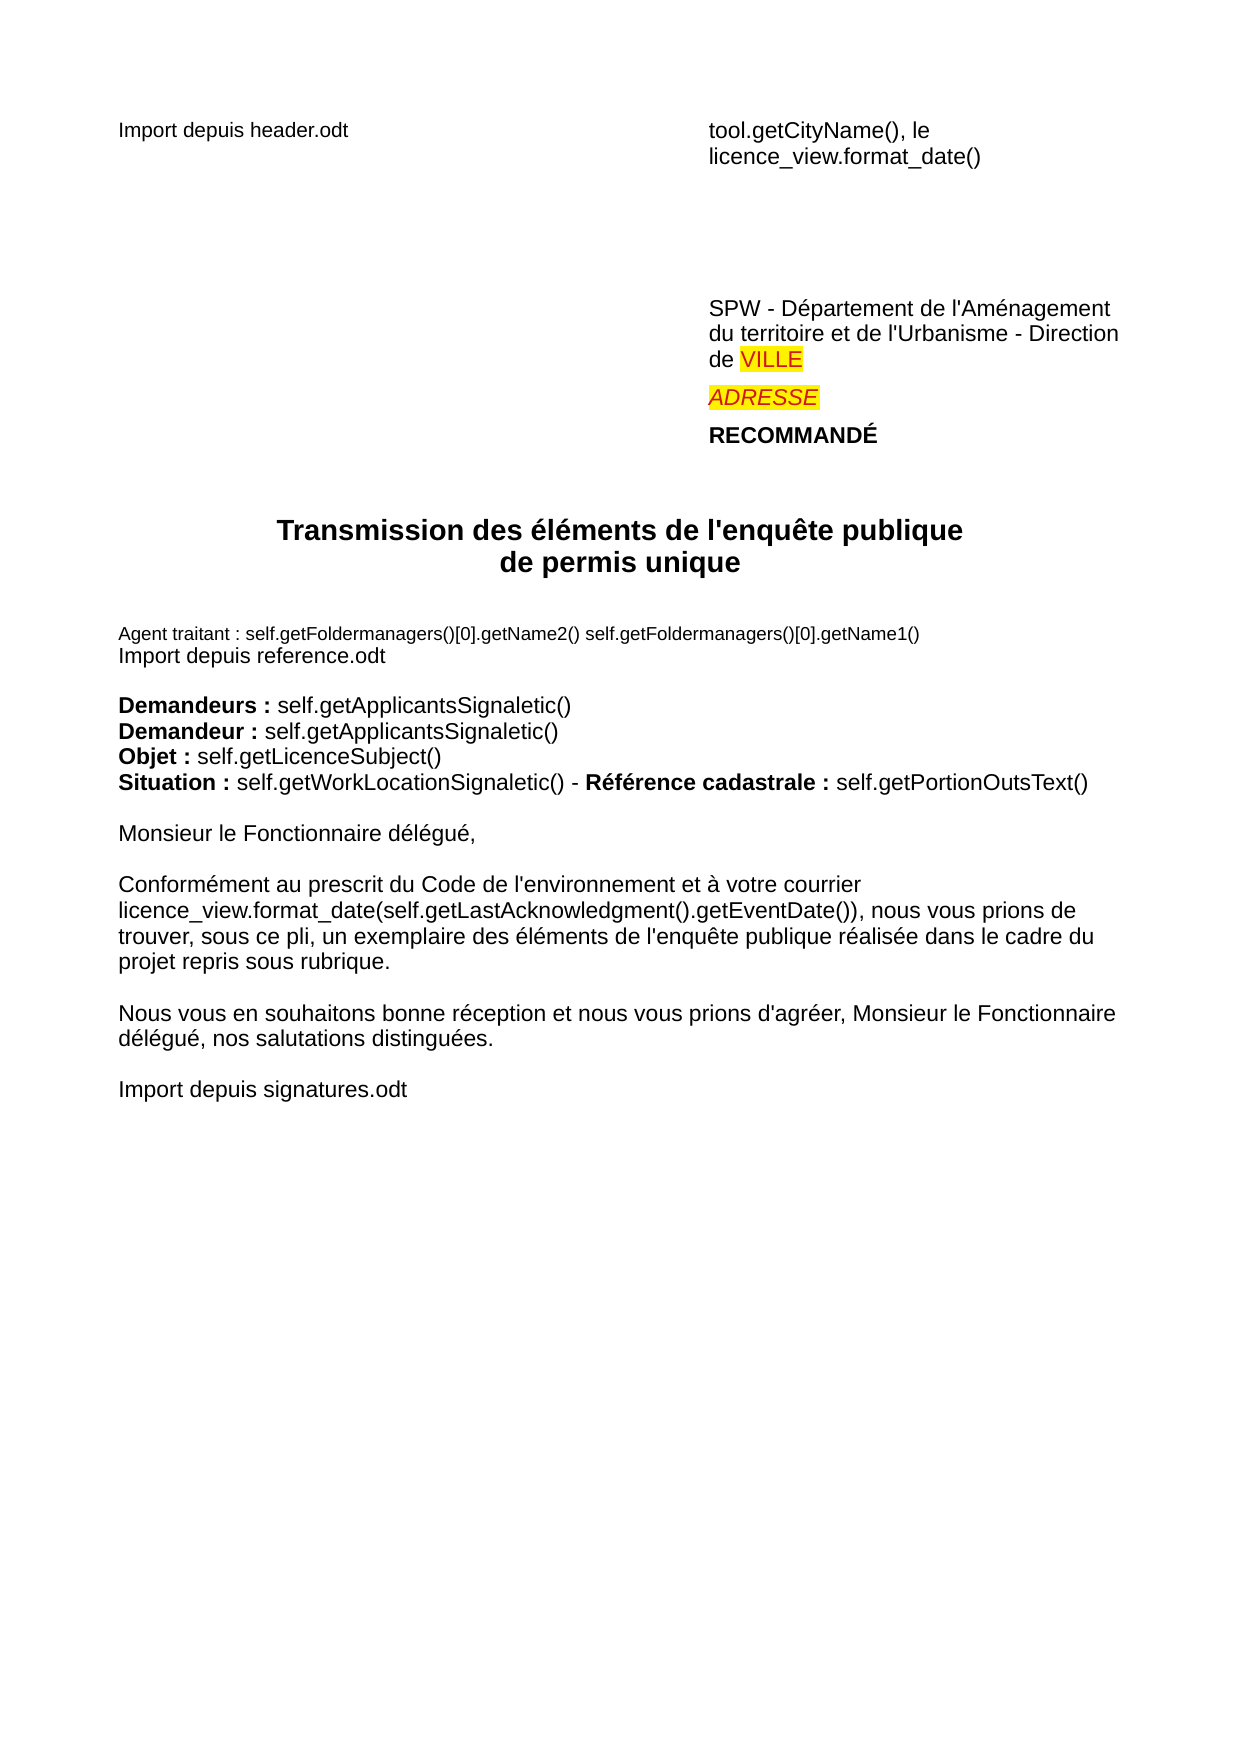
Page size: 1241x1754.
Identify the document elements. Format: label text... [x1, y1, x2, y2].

text Conformément au prescrit du Code de l'environnement et à votre courrier licence_view.format_date(self.getLastAcknowledgment().getEventDate()), nous vous prions de trouver, sous ce pli, un exemplaire des éléments de l'enquête publique réalisée dans le cadre du projet repris sous rubrique. [118, 872, 1122, 975]
text Import depuis reference.odt [118, 644, 1122, 668]
text Agent traitant : self.getFoldermanagers()[0].getName2() self.getFoldermanagers()[0].getName1() [118, 623, 1122, 644]
title Transmission des éléments de l'enquête publique [118, 513, 1122, 546]
table_header Import depuis header.odt [118, 118, 708, 448]
text Objet : self.getLicenceSubject() [118, 744, 1122, 770]
text Demandeur : self.getApplicantsSignaletic() [118, 718, 1122, 744]
table_header tool.getCityName(), le licence_view.format_date() SPW - Département de l'Aménagement du territoire et de l'Urbanisme - Direction de VILLE ADRESSE RECOMMANDÉ [709, 118, 1123, 448]
text Nous vous en souhaitons bonne réception et nous vous prions d'agréer, Monsieur le Fonctionnaire délégué, nos salutations distinguées. [118, 1000, 1122, 1052]
text Monsieur le Fonctionnaire délégué, [118, 821, 1122, 847]
text Import depuis signatures.odt [118, 1077, 1122, 1103]
text Demandeurs : self.getApplicantsSignaletic() [118, 693, 1122, 718]
text Situation : self.getWorkLocationSignaletic() - Référence cadastrale : self.getPortionOutsText() [118, 770, 1122, 795]
title de permis unique [118, 546, 1122, 579]
